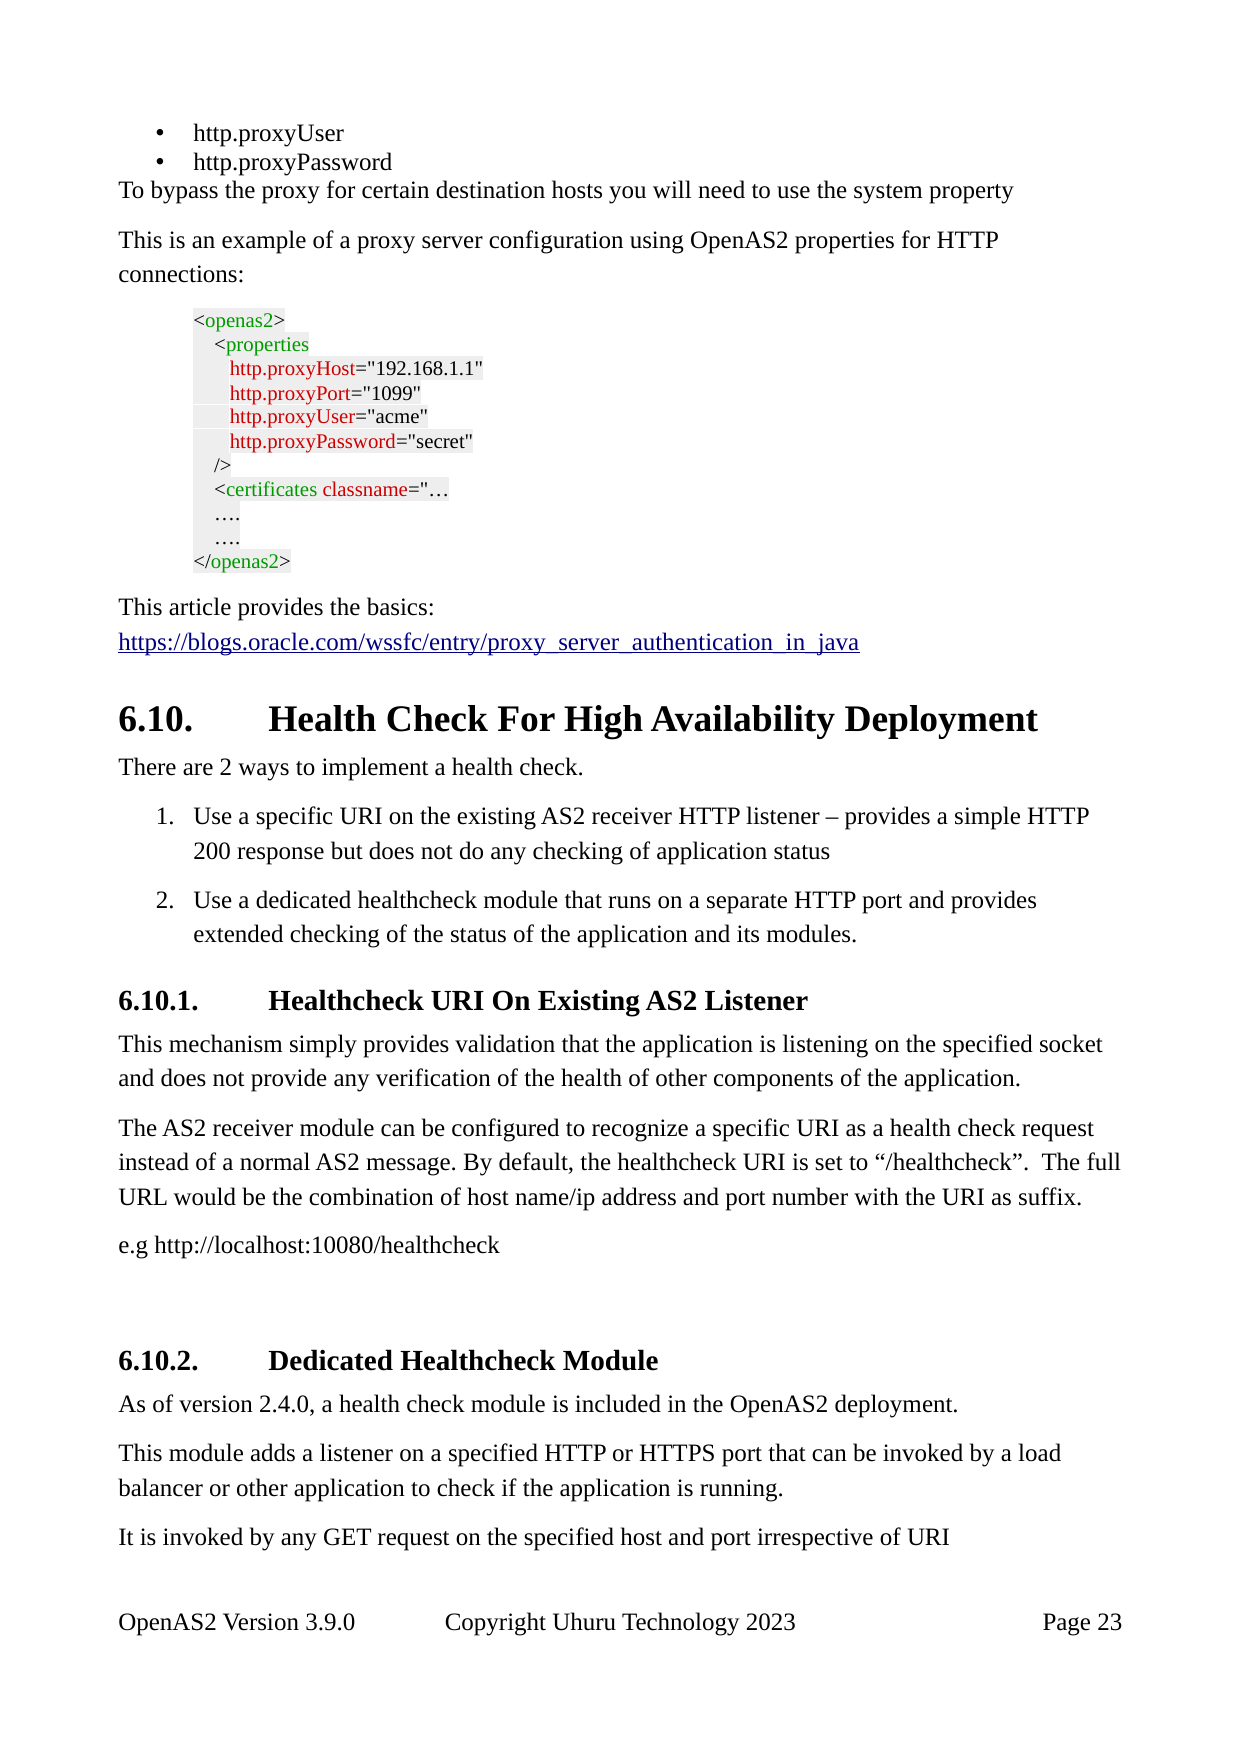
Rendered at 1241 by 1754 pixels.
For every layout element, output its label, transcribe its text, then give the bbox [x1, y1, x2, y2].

text To bypass the proxy for certain destination hosts you will need to use the system property [118, 176, 1122, 204]
text There are 2 ways to implement a health check. [118, 752, 1122, 781]
list Use a specific URI on the existing AS2 receiver HTTP listener – provides a simple HTTP 200 response but does not do any checking of application status [156, 801, 1122, 864]
text http.proxyHost="192.168.1.1" [193, 356, 1122, 380]
text …. [193, 501, 1122, 525]
text The AS2 receiver module can be configured to recognize a specific URI as a health check request instead of a normal AS2 message. By default, the healthcheck URI is set to “/healthcheck”. The full URL would be the combination of host name/ip address and port number with the URI as suffix. [118, 1113, 1122, 1210]
text http.proxyPort="1099" [193, 380, 1122, 404]
text e.g http://localhost:10080/healthcheck [118, 1231, 1122, 1259]
text It is invoked by any GET request on the specified host and port irrespective of URI [118, 1522, 1122, 1551]
text This article provides the basics: https://blogs.oracle.com/wssfc/entry/proxy_server_authentication_in_java [118, 592, 1122, 656]
text <openas2> [193, 308, 1122, 332]
text As of version 2.4.0, a health check module is included in the OpenAS2 deployment. [118, 1389, 1122, 1418]
text This mechanism simply provides validation that the application is listening on the specified socket and does not provide any verification of the health of other components of the application. [118, 1029, 1122, 1092]
text This is an example of a proxy server configuration using OpenAS2 properties for HTTP connections: [118, 225, 1122, 288]
text </openas2> [193, 549, 1122, 573]
text http.proxyUser="acme" [193, 404, 1122, 428]
list Use a dedicated healthcheck module that runs on a separate HTTP port and provides extended checking of the status of the application and its modules. [156, 885, 1122, 948]
text …. [193, 525, 1122, 549]
text <certificates classname="… [193, 477, 1122, 501]
text This module adds a listener on a specified HTTP or HTTPS port that can be invoked by a load balancer or other application to check if the application is running. [118, 1438, 1122, 1502]
list http.proxyUser [156, 118, 1122, 147]
text <properties [193, 332, 1122, 356]
subtitle Dedicated Healthcheck Module [118, 1343, 1122, 1377]
subtitle Healthcheck URI On Existing AS2 Listener [118, 983, 1122, 1017]
text http.proxyPassword="secret" [193, 428, 1122, 453]
list http.proxyPassword [156, 147, 1122, 176]
subtitle Health Check For High Availability Deployment [118, 697, 1122, 740]
text /> [193, 453, 1122, 477]
